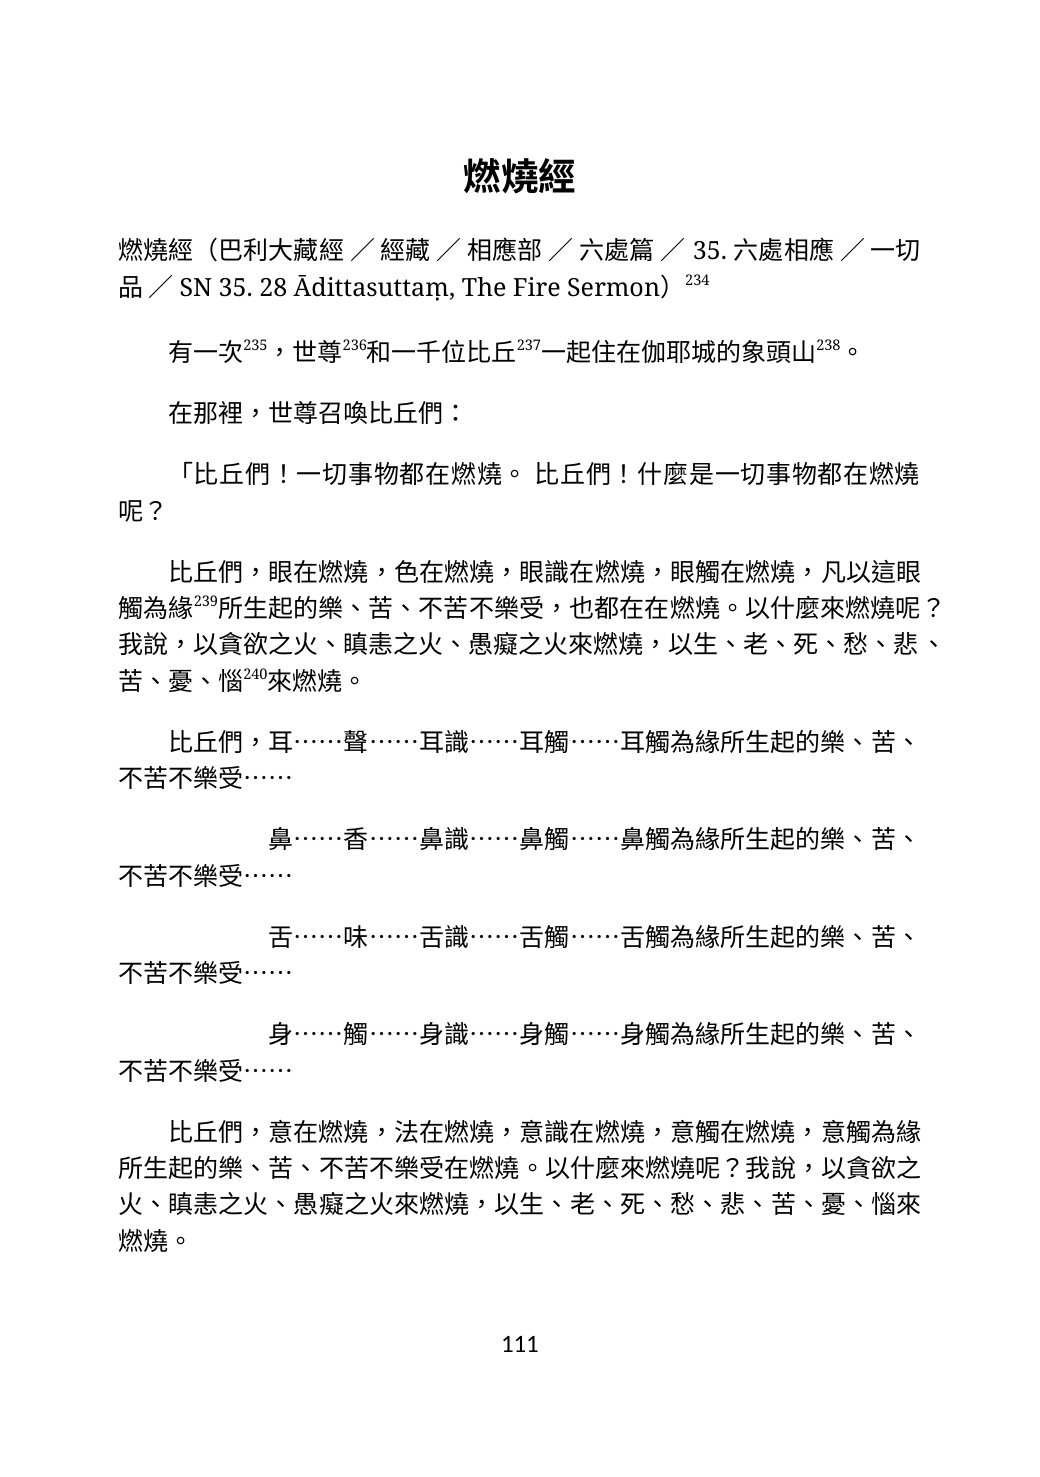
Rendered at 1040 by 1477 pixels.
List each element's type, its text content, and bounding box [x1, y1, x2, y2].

text 鼻……香……鼻識……鼻觸……鼻觸為緣所生起的樂、苦、不苦不樂受…… [118, 820, 921, 892]
text 「比丘們！一切事物都在燃燒。 比丘們！什麼是一切事物都在燃燒呢？ [118, 455, 921, 527]
text 在那裡，世尊召喚比丘們： [118, 394, 921, 430]
text 比丘們，耳……聲……耳識……耳觸……耳觸為緣所生起的樂、苦、不苦不樂受…… [118, 722, 921, 795]
text 身……觸……身識……身觸……身觸為緣所生起的樂、苦、不苦不樂受…… [118, 1015, 921, 1087]
text 舌……味……舌識……舌觸……舌觸為緣所生起的樂、苦、不苦不樂受…… [118, 917, 921, 990]
text 燃燒經（巴利大藏經 ／ 經藏 ／ 相應部 ／ 六處篇 ／ 35. 六處相應 ／ 一切品 ／ SN 35. 28 Ādittasuttaṃ, The Fire Sermon） [118, 231, 921, 303]
subtitle 燃燒經 [118, 147, 921, 202]
text 比丘們，意在燃燒，法在燃燒，意識在燃燒，意觸在燃燒，意觸為緣所生起的樂、苦、不苦不樂受在燃燒。以什麼來燃燒呢？我說，以貪欲之火、瞋恚之火、愚癡之火來燃燒，以生、老、死、愁、悲、苦、憂、惱來燃燒。 [118, 1112, 921, 1257]
text 有一次，世尊和一千位比丘一起住在伽耶城的象頭山。 [118, 332, 921, 369]
text 比丘們，眼在燃燒，色在燃燒，眼識在燃燒，眼觸在燃燒，凡以這眼觸為緣所生起的樂、苦、不苦不樂受，也都在在燃燒。以什麼來燃燒呢？我說，以貪欲之火、瞋恚之火、愚癡之火來燃燒，以生、老、死、愁、悲、苦、憂、惱來燃燒。 [118, 552, 921, 697]
